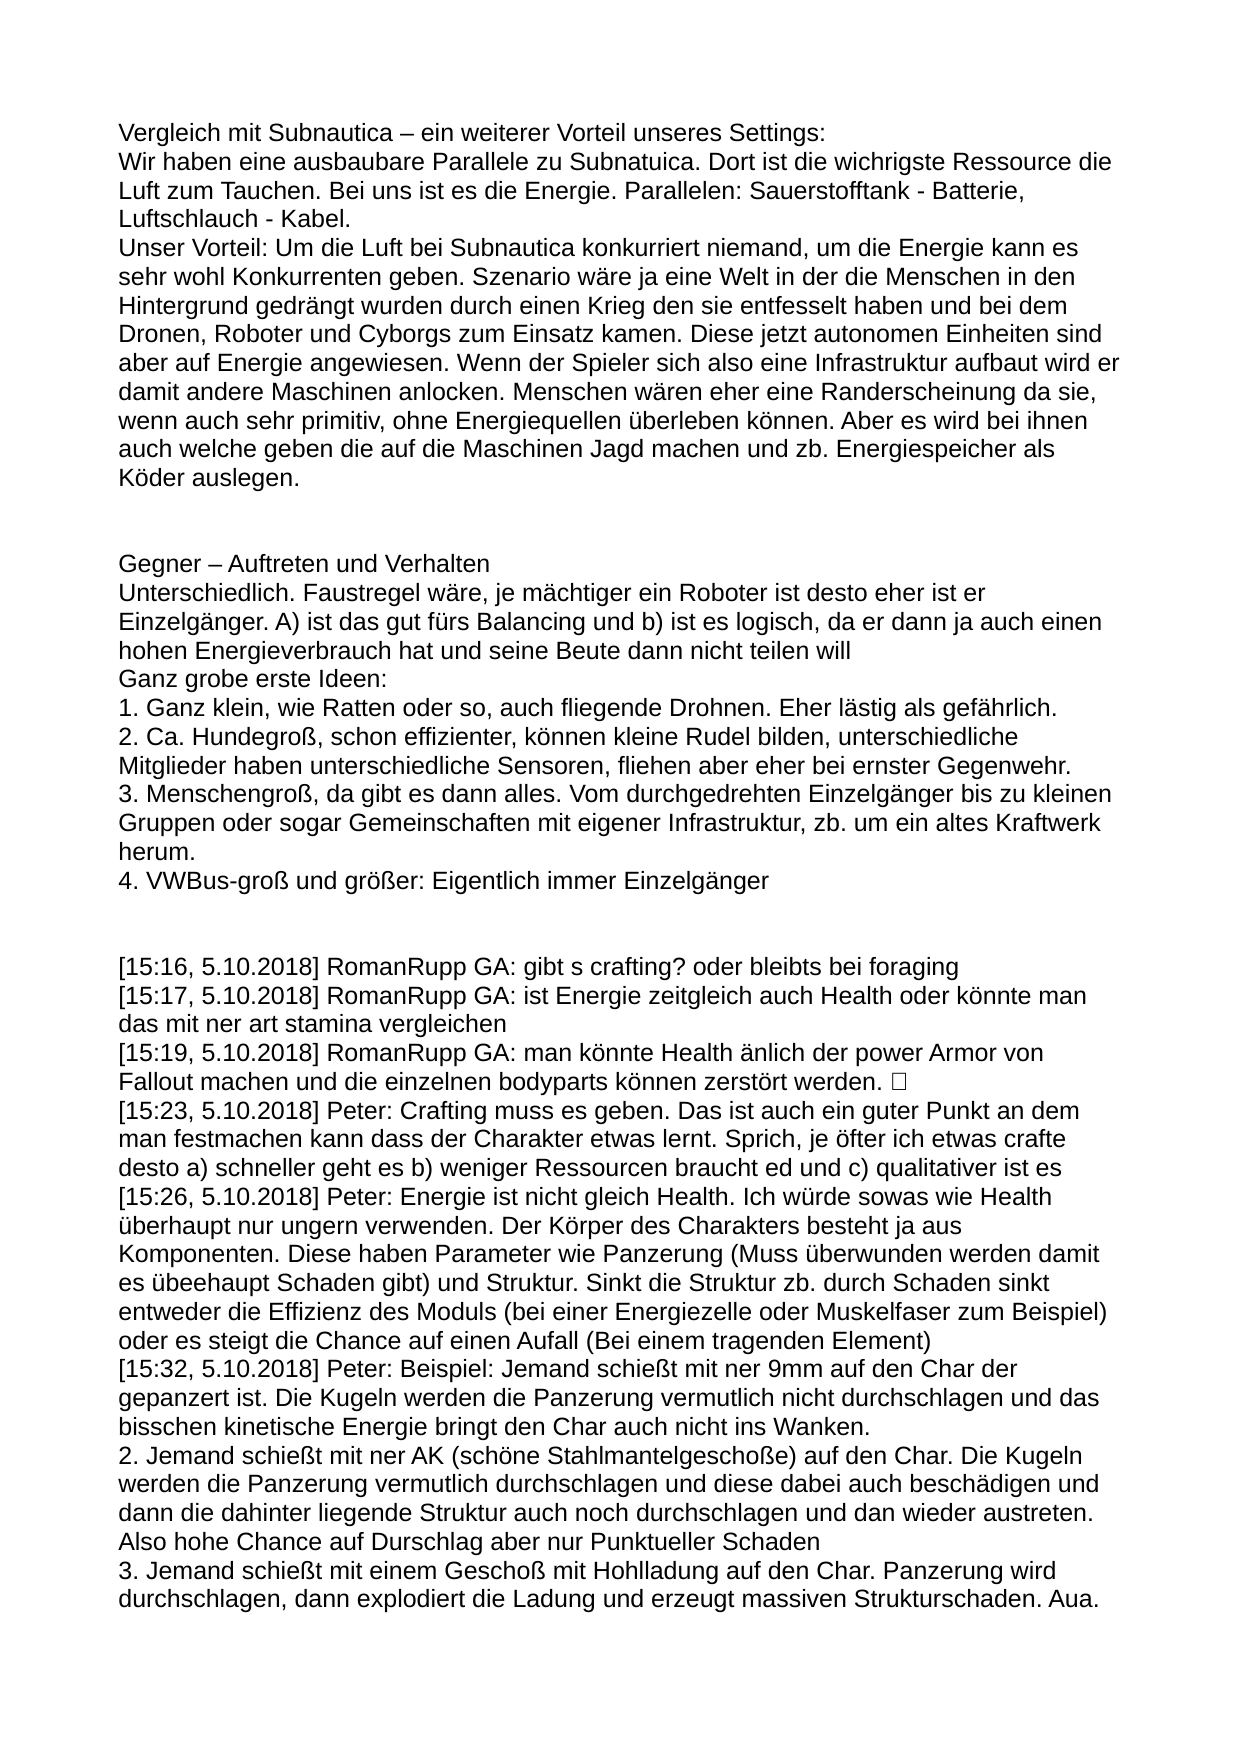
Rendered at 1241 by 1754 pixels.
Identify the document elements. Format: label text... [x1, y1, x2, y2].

text [15:16, 5.10.2018] RomanRupp GA: gibt s crafting? oder bleibts bei foraging [15:17, 5.10.2018] RomanRupp GA: ist Energie zeitgleich auch Health oder könnte man das mit ner art stamina vergleichen [15:19, 5.10.2018] RomanRupp GA: man könnte Health änlich der power Armor von Fallout machen und die einzelnen bodyparts können zerstört werden. 🤔 [15:23, 5.10.2018] Peter: Crafting muss es geben. Das ist auch ein guter Punkt an dem man festmachen kann dass der Charakter etwas lernt. Sprich, je öfter ich etwas crafte desto a) schneller geht es b) weniger Ressourcen braucht ed und c) qualitativer ist es [15:26, 5.10.2018] Peter: Energie ist nicht gleich Health. Ich würde sowas wie Health überhaupt nur ungern verwenden. Der Körper des Charakters besteht ja aus Komponenten. Diese haben Parameter wie Panzerung (Muss überwunden werden damit es übeehaupt Schaden gibt) und Struktur. Sinkt die Struktur zb. durch Schaden sinkt entweder die Effizienz des Moduls (bei einer Energiezelle oder Muskelfaser zum Beispiel) oder es steigt die Chance auf einen Aufall (Bei einem tragenden Element) [15:32, 5.10.2018] Peter: Beispiel: Jemand schießt mit ner 9mm auf den Char der gepanzert ist. Die Kugeln werden die Panzerung vermutlich nicht durchschlagen und das bisschen kinetische Energie bringt den Char auch nicht ins Wanken. 2. Jemand schießt mit ner AK (schöne Stahlmantelgeschoße) auf den Char. Die Kugeln werden die Panzerung vermutlich durchschlagen und diese dabei auch beschädigen und dann die dahinter liegende Struktur auch noch durchschlagen und dan wieder austreten. Also hohe Chance auf Durschlag aber nur Punktueller Schaden 3. Jemand schießt mit einem Geschoß mit Hohlladung auf den Char. Panzerung wird durchschlagen, dann explodiert die Ladung und erzeugt massiven Strukturschaden. Aua. [118, 952, 1122, 1613]
text Wir haben eine ausbaubare Parallele zu Subnatuica. Dort ist die wichrigste Ressource die Luft zum Tauchen. Bei uns ist es die Energie. Parallelen: Sauerstofftank - Batterie, Luftschlauch - Kabel. Unser Vorteil: Um die Luft bei Subnautica konkurriert niemand, um die Energie kann es sehr wohl Konkurrenten geben. Szenario wäre ja eine Welt in der die Menschen in den Hintergrund gedrängt wurden durch einen Krieg den sie entfesselt haben und bei dem Dronen, Roboter und Cyborgs zum Einsatz kamen. Diese jetzt autonomen Einheiten sind aber auf Energie angewiesen. Wenn der Spieler sich also eine Infrastruktur aufbaut wird er damit andere Maschinen anlocken. Menschen wären eher eine Randerscheinung da sie, wenn auch sehr primitiv, ohne Energiequellen überleben können. Aber es wird bei ihnen auch welche geben die auf die Maschinen Jagd machen und zb. Energiespeicher als Köder auslegen. [118, 147, 1122, 492]
text Gegner – Auftreten und Verhalten [118, 549, 1122, 578]
text Unterschiedlich. Faustregel wäre, je mächtiger ein Roboter ist desto eher ist er Einzelgänger. A) ist das gut fürs Balancing und b) ist es logisch, da er dann ja auch einen hohen Energieverbrauch hat und seine Beute dann nicht teilen will Ganz grobe erste Ideen: 1. Ganz klein, wie Ratten oder so, auch fliegende Drohnen. Eher lästig als gefährlich. 2. Ca. Hundegroß, schon effizienter, können kleine Rudel bilden, unterschiedliche Mitglieder haben unterschiedliche Sensoren, fliehen aber eher bei ernster Gegenwehr. 3. Menschengroß, da gibt es dann alles. Vom durchgedrehten Einzelgänger bis zu kleinen Gruppen oder sogar Gemeinschaften mit eigener Infrastruktur, zb. um ein altes Kraftwerk herum. 4. VWBus-groß und größer: Eigentlich immer Einzelgänger [118, 578, 1122, 894]
text Vergleich mit Subnautica – ein weiterer Vorteil unseres Settings: [118, 118, 1122, 147]
